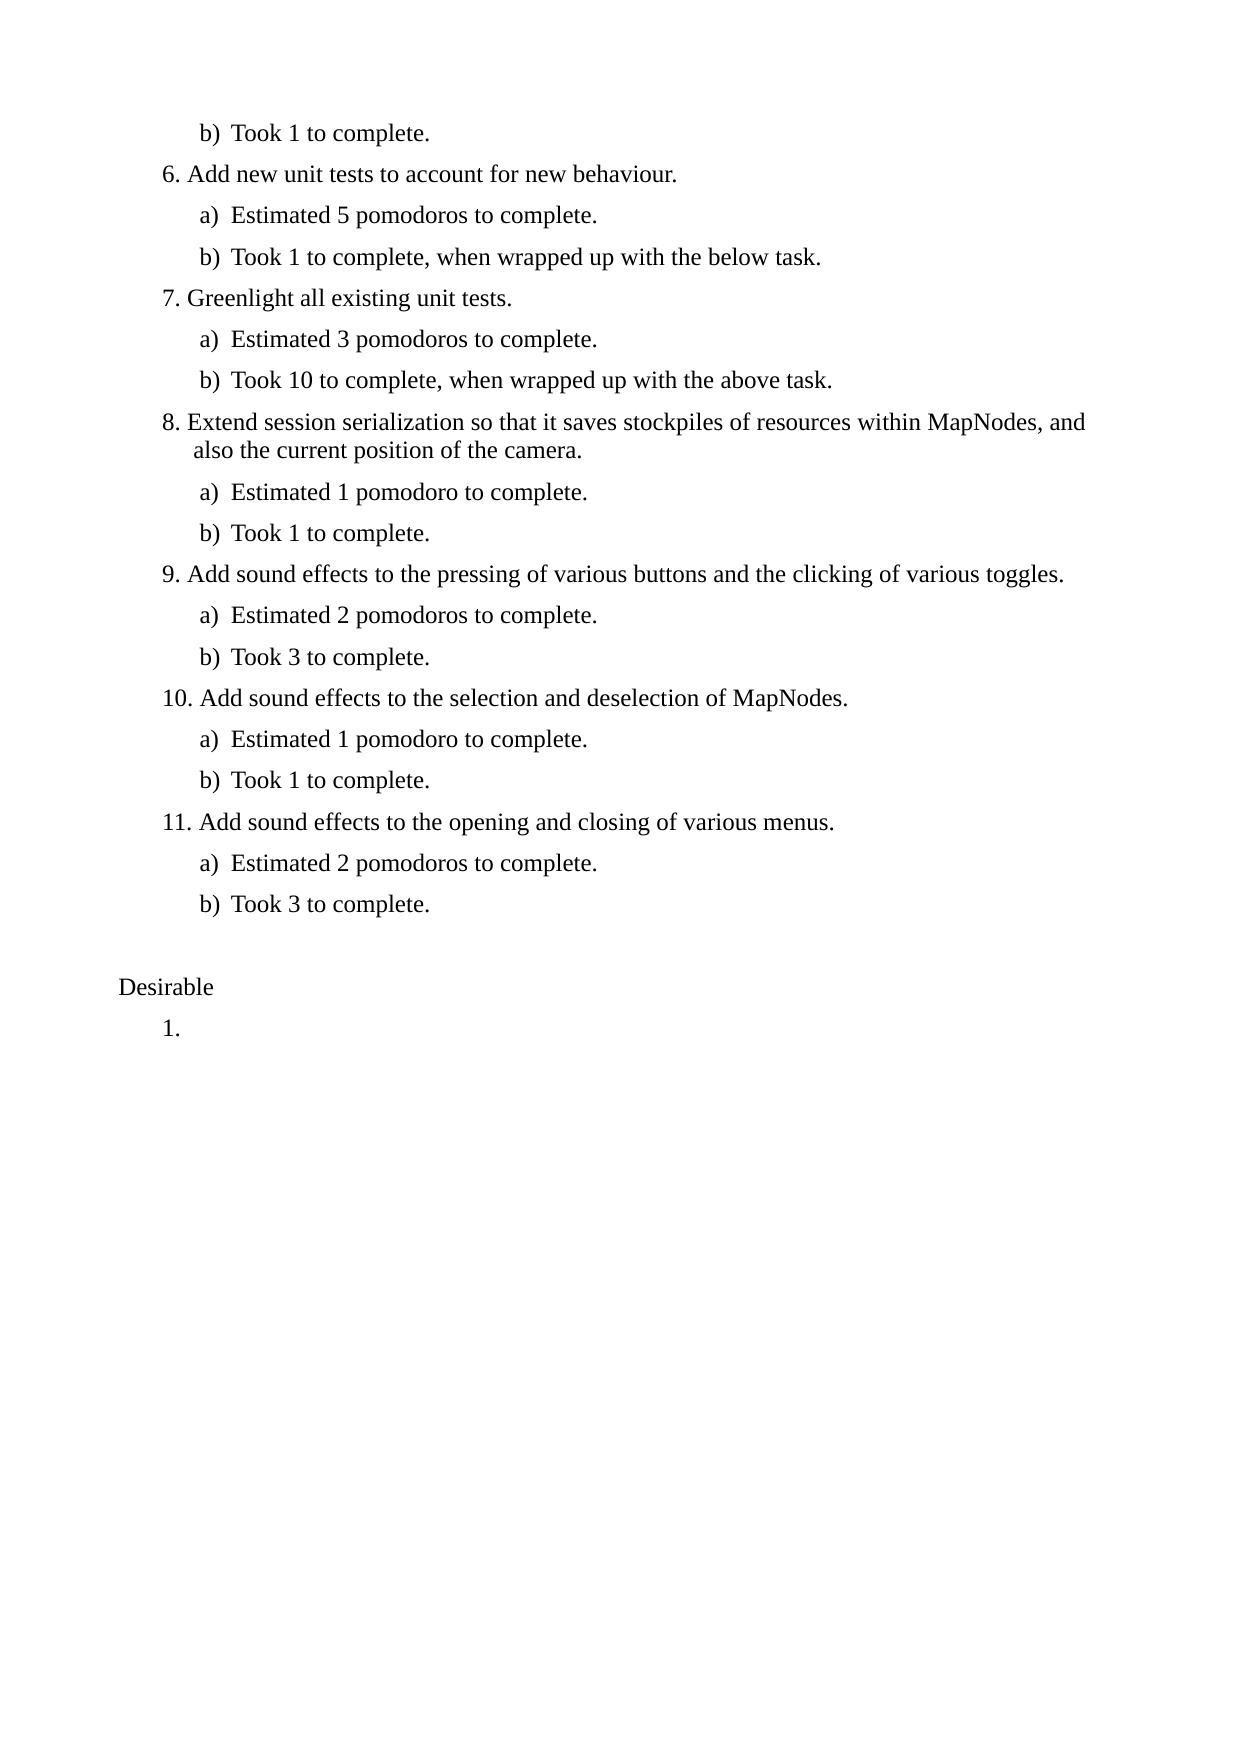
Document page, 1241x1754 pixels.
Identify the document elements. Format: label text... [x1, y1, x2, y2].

list Add sound effects to the pressing of various buttons and the clicking of various toggles. [156, 559, 1122, 588]
list Estimated 2 pomodoros to complete. [193, 601, 1122, 629]
list Estimated 3 pomodoros to complete. [193, 324, 1122, 353]
list Took 1 to complete. [193, 118, 1122, 147]
list Add sound effects to the opening and closing of various menus. [156, 807, 1122, 836]
list Took 1 to complete. [193, 766, 1122, 794]
list Took 1 to complete, when wrapped up with the below task. [193, 242, 1122, 271]
list Took 3 to complete. [193, 642, 1122, 671]
list Took 10 to complete, when wrapped up with the above task. [193, 366, 1122, 394]
list Estimated 5 pomodoros to complete. [193, 201, 1122, 229]
list Took 1 to complete. [193, 518, 1122, 547]
text Desirable [118, 972, 1122, 1001]
list Took 3 to complete. [193, 889, 1122, 918]
list Estimated 1 pomodoro to complete. [193, 477, 1122, 506]
list Greenlight all existing unit tests. [156, 283, 1122, 312]
list Extend session serialization so that it saves stockpiles of resources within MapNodes, and also the current position of the camera. [156, 407, 1122, 464]
list Add new unit tests to account for new behaviour. [156, 159, 1122, 188]
list Estimated 1 pomodoro to complete. [193, 724, 1122, 753]
list Estimated 2 pomodoros to complete. [193, 848, 1122, 877]
list Add sound effects to the selection and deselection of MapNodes. [156, 683, 1122, 712]
